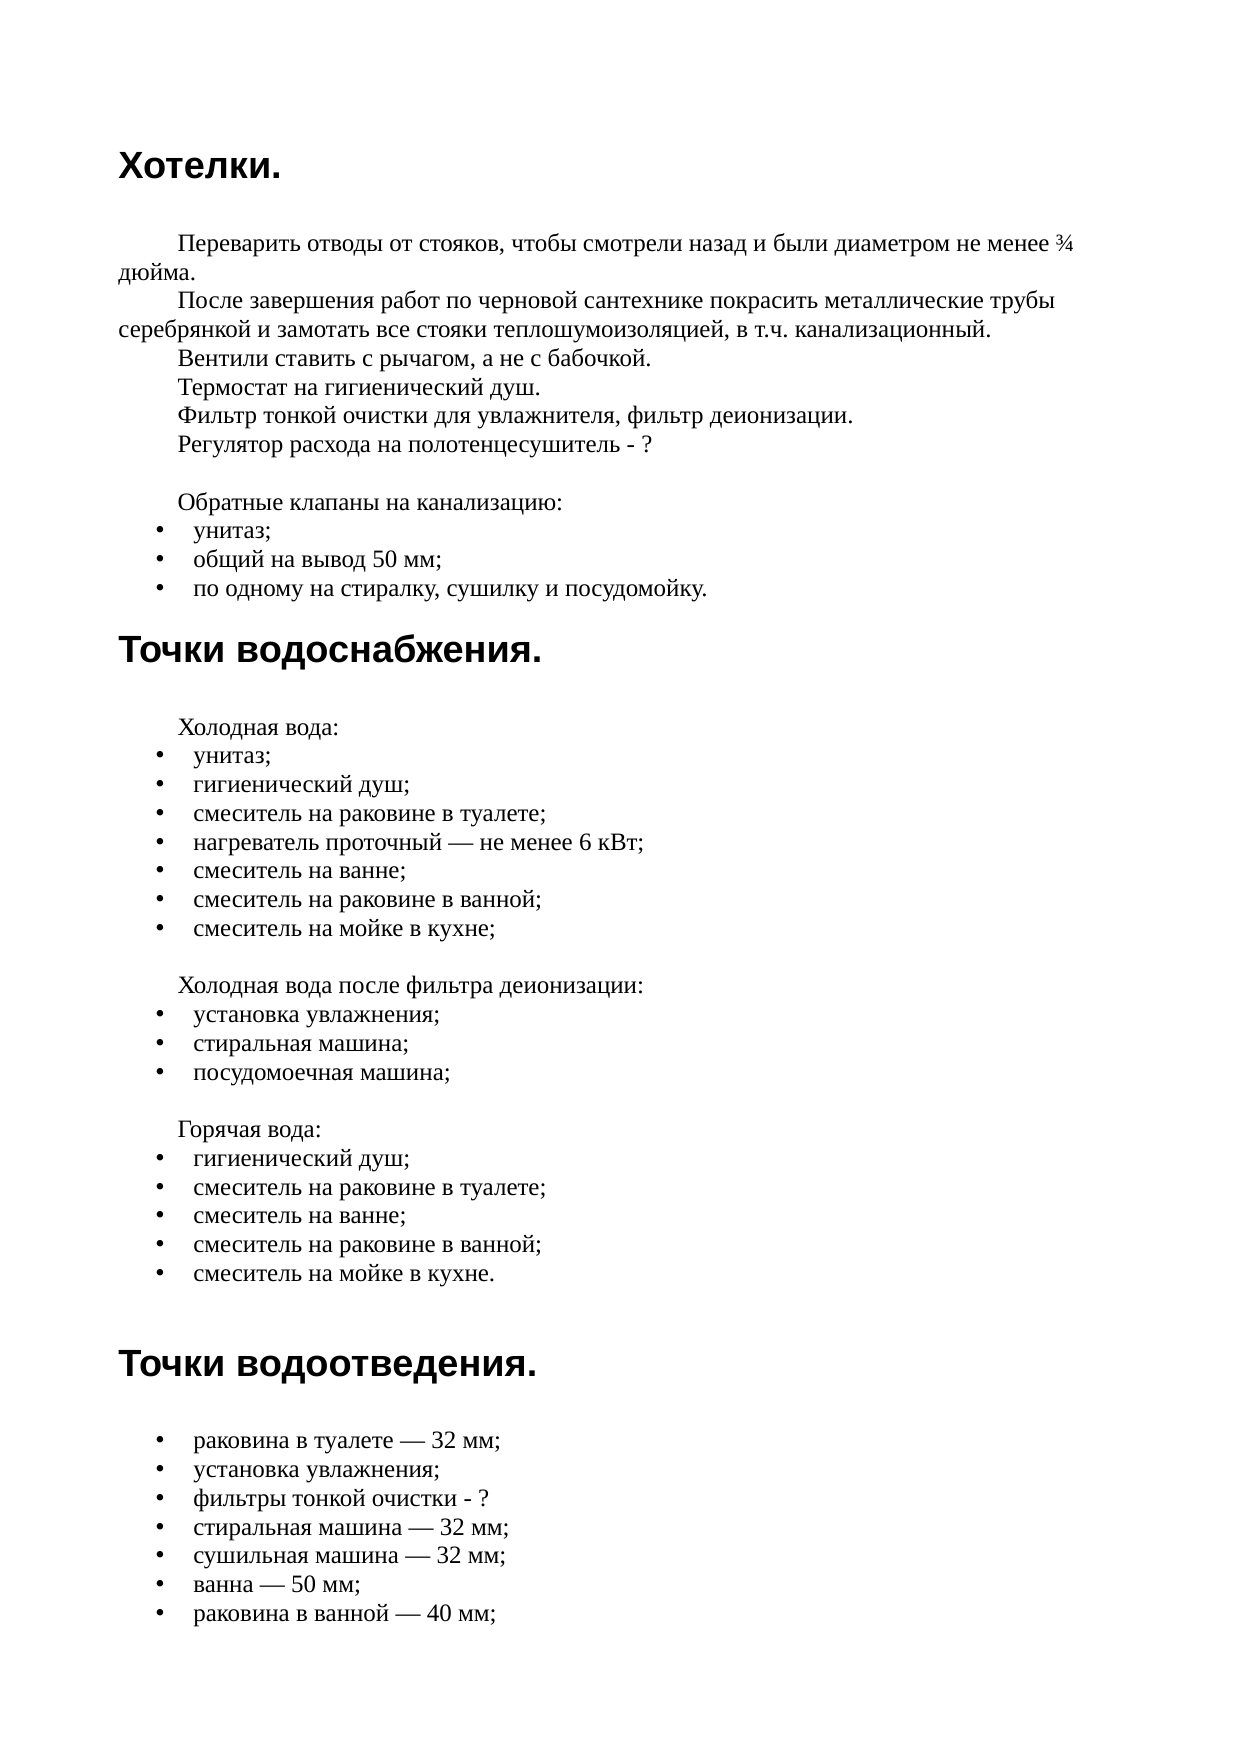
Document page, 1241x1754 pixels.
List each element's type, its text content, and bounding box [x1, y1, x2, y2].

list нагреватель проточный — не менее 6 кВт; [156, 827, 1122, 855]
list ванна — 50 мм; [156, 1569, 1122, 1598]
list смеситель на ванне; [156, 855, 1122, 884]
list смеситель на раковине в туалете; [156, 798, 1122, 827]
list стиральная машина — 32 мм; [156, 1512, 1122, 1540]
subtitle Хотелки. [118, 143, 1122, 187]
list посудомоечная машина; [156, 1057, 1122, 1085]
list раковина в ванной — 40 мм; [156, 1598, 1122, 1627]
list установка увлажнения; [156, 1454, 1122, 1483]
list смеситель на раковине в туалете; [156, 1172, 1122, 1200]
subtitle Точки водоснабжения. [118, 627, 1122, 670]
list смеситель на мойке в кухне; [156, 913, 1122, 942]
text Холодная вода: [118, 712, 1122, 740]
text Холодная вода после фильтра деионизации: [118, 970, 1122, 999]
subtitle Точки водоотведения. [118, 1340, 1122, 1384]
text Вентили ставить с рычагом, а не с бабочкой. [118, 343, 1122, 372]
list сушильная машина — 32 мм; [156, 1540, 1122, 1569]
list унитаз; [156, 516, 1122, 544]
list смеситель на ванне; [156, 1200, 1122, 1229]
text Обратные клапаны на канализацию: [118, 487, 1122, 516]
list стиральная машина; [156, 1028, 1122, 1057]
text Фильтр тонкой очистки для увлажнителя, фильтр деионизации. [118, 401, 1122, 429]
text Термостат на гигиенический душ. [118, 372, 1122, 401]
list гигиенический душ; [156, 769, 1122, 798]
list общий на вывод 50 мм; [156, 544, 1122, 573]
list смеситель на раковине в ванной; [156, 1229, 1122, 1258]
list по одному на стиралку, сушилку и посудомойку. [156, 573, 1122, 602]
text Переварить отводы от стояков, чтобы смотрели назад и были диаметром не менее ¾ дюйма. [118, 228, 1122, 286]
list смеситель на мойке в кухне. [156, 1258, 1122, 1287]
text Горячая вода: [118, 1114, 1122, 1143]
list смеситель на раковине в ванной; [156, 884, 1122, 913]
list установка увлажнения; [156, 999, 1122, 1028]
list унитаз; [156, 740, 1122, 769]
list фильтры тонкой очистки - ? [156, 1483, 1122, 1512]
list гигиенический душ; [156, 1143, 1122, 1172]
text Регулятор расхода на полотенцесушитель - ? [118, 429, 1122, 458]
text После завершения работ по черновой сантехнике покрасить металлические трубы серебрянкой и замотать все стояки теплошумоизоляцией, в т.ч. канализационный. [118, 286, 1122, 343]
list раковина в туалете — 32 мм; [156, 1425, 1122, 1454]
